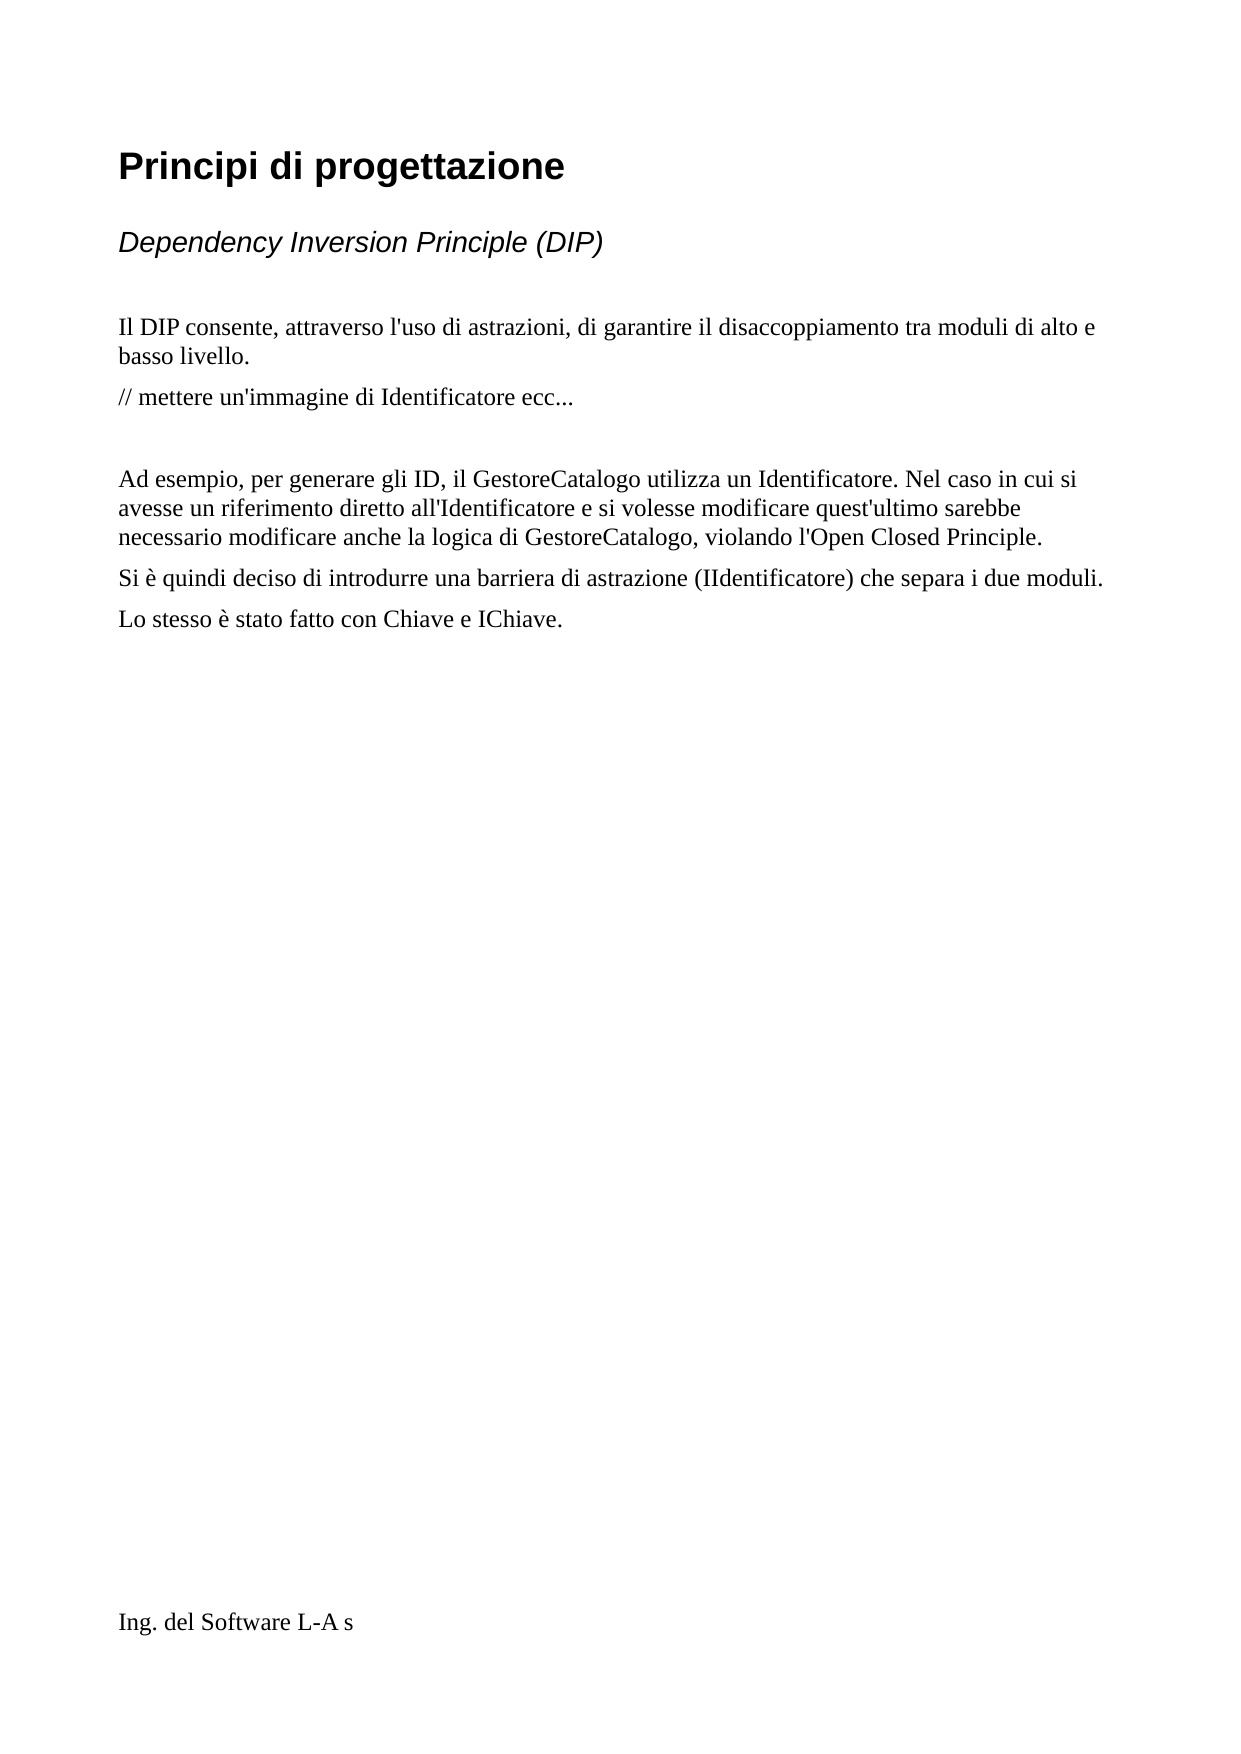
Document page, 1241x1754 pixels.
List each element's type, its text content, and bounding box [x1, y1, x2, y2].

text Lo stesso è stato fatto con Chiave e IChiave. [118, 604, 1122, 633]
subtitle Dependency Inversion Principle (DIP) [118, 225, 1122, 258]
subtitle Principi di progettazione [118, 143, 1122, 187]
text Il DIP consente, attraverso l'uso di astrazioni, di garantire il disaccoppiamento tra moduli di alto e basso livello. [118, 312, 1122, 369]
text Si è quindi deciso di introdurre una barriera di astrazione (IIdentificatore) che separa i due moduli. [118, 563, 1122, 592]
text Ad esempio, per generare gli ID, il GestoreCatalogo utilizza un Identificatore. Nel caso in cui si avesse un riferimento diretto all'Identificatore e si volesse modificare quest'ultimo sarebbe necessario modificare anche la logica di GestoreCatalogo, violando l'Open Closed Principle. [118, 464, 1122, 551]
text // mettere un'immagine di Identificatore ecc... [118, 382, 1122, 411]
